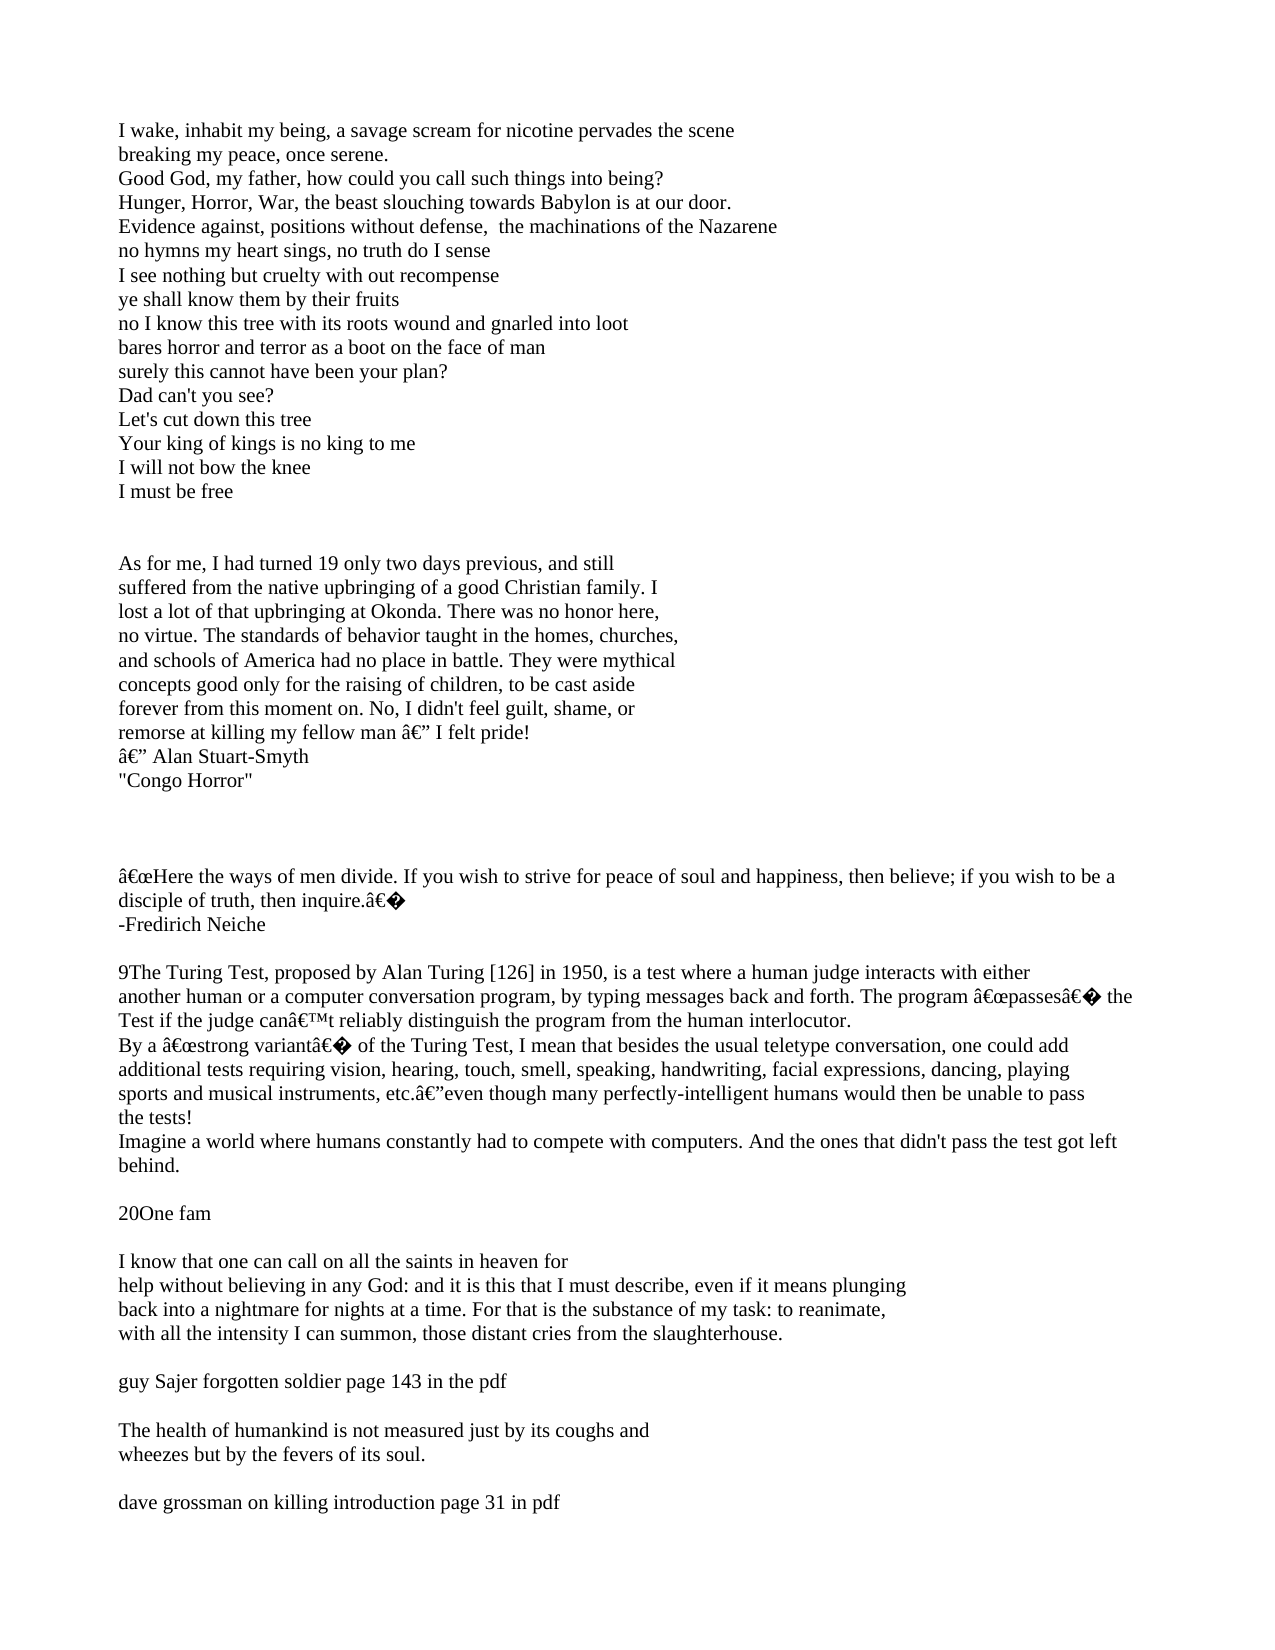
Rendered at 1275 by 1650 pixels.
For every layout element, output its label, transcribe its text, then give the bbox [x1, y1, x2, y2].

text dave grossman on killing introduction page 31 in pdf [118, 1490, 1157, 1514]
text Good God, my father, how could you call such things into being? [118, 166, 1157, 190]
text Your king of kings is no king to me I will not bow the knee [118, 431, 1157, 479]
text -Fredirich Neiche [118, 912, 1157, 936]
text surely this cannot have been your plan? Dad can't you see? Let's cut down this tree [118, 359, 1157, 431]
text another human or a computer conversation program, by typing messages back and forth. The program â€œpassesâ€� the [118, 984, 1157, 1008]
text no I know this tree with its roots wound and gnarled into loot [118, 311, 1157, 335]
text By a â€œstrong variantâ€� of the Turing Test, I mean that besides the usual teletype conversation, one could add [118, 1032, 1157, 1057]
text I see nothing but cruelty with out recompense [118, 262, 1157, 287]
text help without believing in any God: and it is this that I must describe, even if it means plunging [118, 1273, 1157, 1297]
text I wake, inhabit my being, a savage scream for nicotine pervades the scene [118, 118, 1157, 142]
text bares horror and terror as a boot on the face of man [118, 335, 1157, 359]
text Evidence against, positions without defense, the machinations of the Nazarene [118, 214, 1157, 238]
text breaking my peace, once serene. [118, 142, 1157, 166]
text Imagine a world where humans constantly had to compete with computers. And the ones that didn't pass the test got left behind. [118, 1129, 1157, 1177]
text wheezes but by the fevers of its soul. [118, 1442, 1157, 1466]
text back into a nightmare for nights at a time. For that is the substance of my task: to reanimate, [118, 1297, 1157, 1321]
text â€œHere the ways of men divide. If you wish to strive for peace of soul and happiness, then believe; if you wish to be a disciple of truth, then inquire.â€� [118, 864, 1157, 912]
text Hunger, Horror, War, the beast slouching towards Babylon is at our door. [118, 190, 1157, 214]
text I must be free As for me, I had turned 19 only two days previous, and still [118, 479, 1157, 575]
text ye shall know them by their fruits [118, 287, 1157, 311]
text suffered from the native upbringing of a good Christian family. I [118, 575, 1157, 599]
text no virtue. The standards of behavior taught in the homes, churches, [118, 623, 1157, 647]
text lost a lot of that upbringing at Okonda. There was no honor here, [118, 599, 1157, 623]
text remorse at killing my fellow man â€” I felt pride! [118, 720, 1157, 744]
text "Congo Horror" [118, 768, 1157, 840]
text sports and musical instruments, etc.â€”even though many perfectly-intelligent humans would then be unable to pass [118, 1081, 1157, 1105]
text the tests! [118, 1105, 1157, 1129]
text The health of humankind is not measured just by its coughs and [118, 1417, 1157, 1442]
text guy Sajer forgotten soldier page 143 in the pdf [118, 1369, 1157, 1393]
text 20One fam [118, 1201, 1157, 1225]
text 9The Turing Test, proposed by Alan Turing [126] in 1950, is a test where a human judge interacts with either [118, 960, 1157, 984]
text â€” Alan Stuart-Smyth [118, 744, 1157, 768]
text additional tests requiring vision, hearing, touch, smell, speaking, handwriting, facial expressions, dancing, playing [118, 1057, 1157, 1081]
text concepts good only for the raising of children, to be cast aside [118, 672, 1157, 696]
text forever from this moment on. No, I didn't feel guilt, shame, or [118, 696, 1157, 720]
text I know that one can call on all the saints in heaven for [118, 1249, 1157, 1273]
text Test if the judge canâ€™t reliably distinguish the program from the human interlocutor. [118, 1008, 1157, 1032]
text and schools of America had no place in battle. They were mythical [118, 647, 1157, 672]
text with all the intensity I can summon, those distant cries from the slaughterhouse. [118, 1321, 1157, 1345]
text no hymns my heart sings, no truth do I sense [118, 238, 1157, 262]
